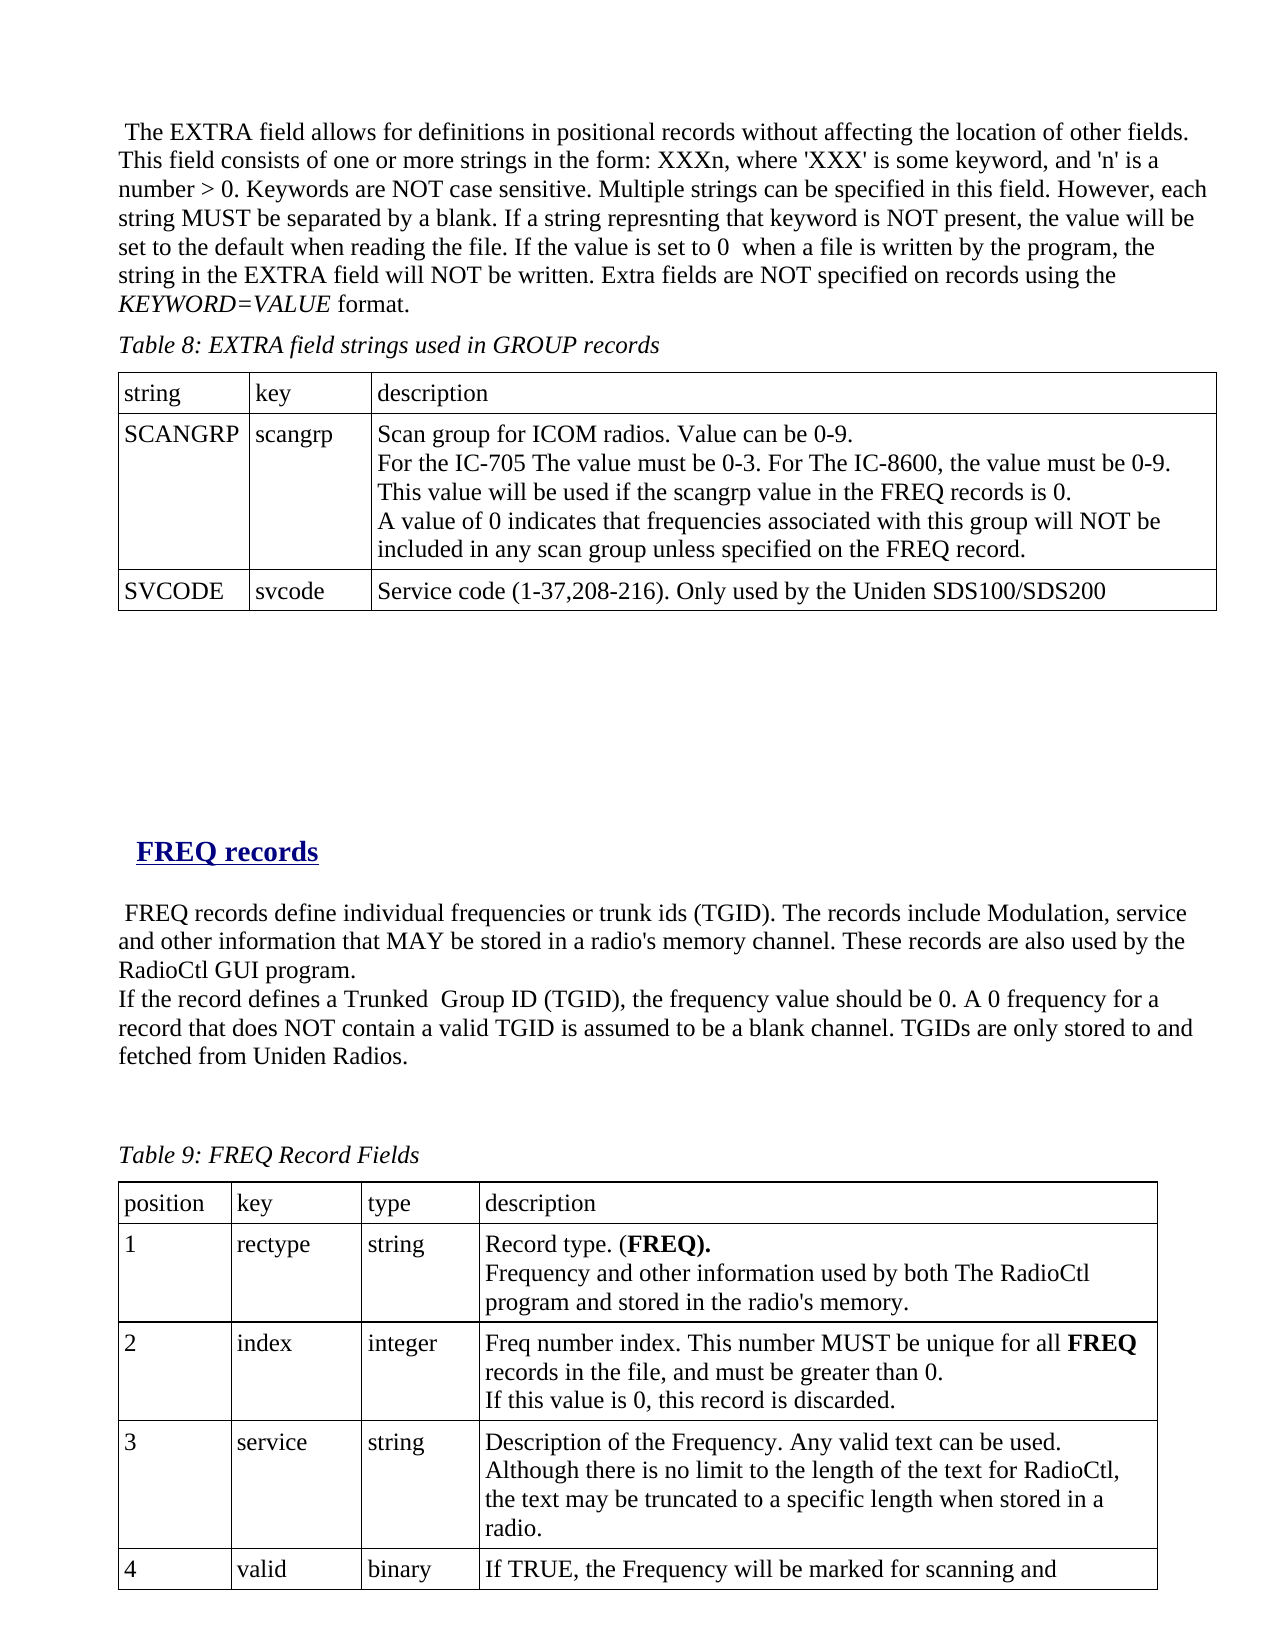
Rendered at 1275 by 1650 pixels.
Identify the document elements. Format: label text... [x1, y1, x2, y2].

table_cell binary [362, 1549, 479, 1589]
table_cell 2 [119, 1323, 231, 1420]
table_cell string [362, 1421, 479, 1548]
table_cell rectype [232, 1224, 361, 1321]
table_cell 3 [119, 1421, 231, 1548]
table_header key [232, 1183, 361, 1223]
text Table 8: EXTRA field strings used in GROUP records [118, 330, 1216, 359]
table_header key [250, 373, 371, 413]
text The EXTRA field allows for definitions in positional records without affecting the location of other fields. This field consists of one or more strings in the form: XXXn, where 'XXX' is some keyword, and 'n' is a number > 0. Keywords are NOT case sensitive. Multiple strings can be specified in this field. However, each string MUST be separated by a blank. If a string represnting that keyword is NOT present, the value will be set to the default when reading the file. If the value is set to 0 when a file is written by the program, the string in the EXTRA field will NOT be written. Extra fields are NOT specified on records using the KEYWORD=VALUE format. [118, 117, 1216, 318]
table_cell If TRUE, the Frequency will be marked for scanning and [480, 1549, 1157, 1589]
table_header type [362, 1183, 479, 1223]
table_cell Freq number index. This number MUST be unique for all FREQ records in the file, and must be greater than 0. If this value is 0, this record is discarded. [480, 1323, 1157, 1420]
table_cell Service code (1-37,208-216). Only used by the Uniden SDS100/SDS200 [372, 570, 1216, 610]
table_cell integer [362, 1323, 479, 1420]
table_cell 4 [119, 1549, 231, 1589]
table_header description [372, 373, 1216, 413]
table_cell index [232, 1323, 361, 1420]
table_cell SCANGRP [119, 414, 249, 569]
text If the record defines a Trunked Group ID (TGID), the frequency value should be 0. A 0 frequency for a record that does NOT contain a valid TGID is assumed to be a blank channel. TGIDs are only stored to and fetched from Uniden Radios. [118, 984, 1216, 1070]
table_cell 1 [119, 1224, 231, 1321]
table_cell SVCODE [119, 570, 249, 610]
text Table 9: FREQ Record Fields [118, 1140, 1216, 1169]
table_cell Description of the Frequency. Any valid text can be used. Although there is no limit to the length of the text for RadioCtl, the text may be truncated to a specific length when stored in a radio. [480, 1421, 1157, 1548]
table_cell string [362, 1224, 479, 1321]
table_header string [119, 373, 249, 413]
text FREQ records define individual frequencies or trunk ids (TGID). The records include Modulation, service and other information that MAY be stored in a radio's memory channel. These records are also used by the RadioCtl GUI program. [118, 898, 1216, 984]
table_header description [480, 1183, 1157, 1223]
table_cell svcode [250, 570, 371, 610]
table_header position [119, 1183, 231, 1223]
subtitle FREQ records [136, 834, 1216, 868]
table_cell service [232, 1421, 361, 1548]
table_cell Scan group for ICOM radios. Value can be 0-9. For the IC-705 The value must be 0-3. For The IC-8600, the value must be 0-9. This value will be used if the scangrp value in the FREQ records is 0. A value of 0 indicates that frequencies associated with this group will NOT be included in any scan group unless specified on the FREQ record. [372, 414, 1216, 569]
table_cell scangrp [250, 414, 371, 569]
table_cell valid [232, 1549, 361, 1589]
table_cell Record type. (FREQ). Frequency and other information used by both The RadioCtl program and stored in the radio's memory. [480, 1224, 1157, 1321]
